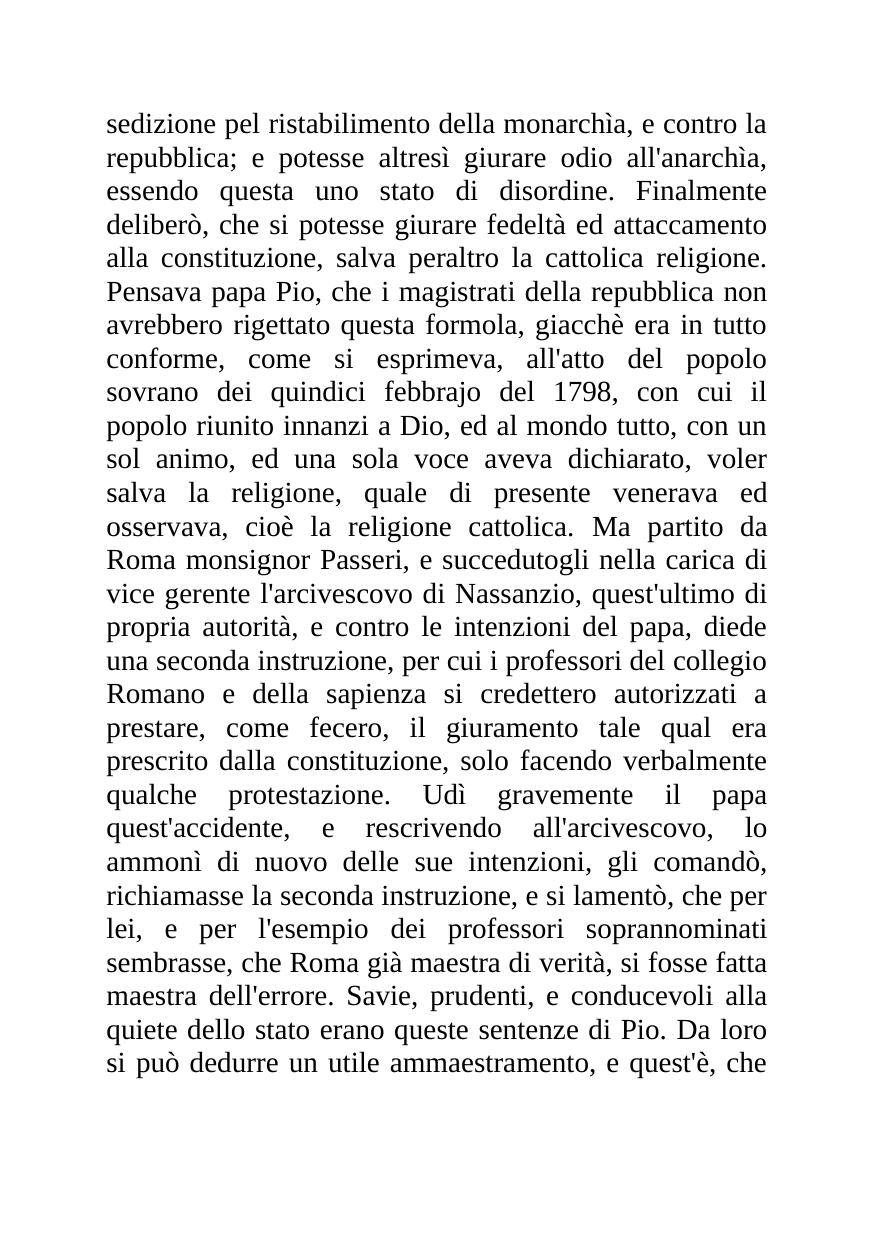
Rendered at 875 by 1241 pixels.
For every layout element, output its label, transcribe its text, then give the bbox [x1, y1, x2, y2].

text sedizione pel ristabilimento della monarchìa, e contro la repubblica; e potesse altresì giurare odio all'anarchìa, essendo questa uno stato di disordine. Finalmente deliberò, che si potesse giurare fedeltà ed attaccamento alla constituzione, salva peraltro la cattolica religione. Pensava papa Pio, che i magistrati della repubblica non avrebbero rigettato questa formola, giacchè era in tutto conforme, come si esprimeva, all'atto del popolo sovrano dei quindici febbrajo del 1798, con cui il popolo riunito innanzi a Dio, ed al mondo tutto, con un sol animo, ed una sola voce aveva dichiarato, voler salva la religione, quale di presente venerava ed osservava, cioè la religione cattolica. Ma partito da Roma monsignor Passeri, e succedutogli nella carica di vice gerente l'arcivescovo di Nassanzio, quest'ultimo di propria autorità, e contro le intenzioni del papa, diede una seconda instruzione, per cui i professori del collegio Romano e della sapienza si credettero autorizzati a prestare, come fecero, il giuramento tale qual era prescrito dalla constituzione, solo facendo verbalmente qualche protestazione. Udì gravemente il papa quest'accidente, e rescrivendo all'arcivescovo, lo ammonì di nuovo delle sue intenzioni, gli comandò, richiamasse la seconda instruzione, e si lamentò, che per lei, e per l'esempio dei professori soprannominati sembrasse, che Roma già maestra di verità, si fosse fatta maestra dell'errore. Savie, prudenti, e conducevoli alla quiete dello stato erano queste sentenze di Pio. Da loro si può dedurre un utile ammaestramento, e quest'è, che [106, 106, 768, 1079]
